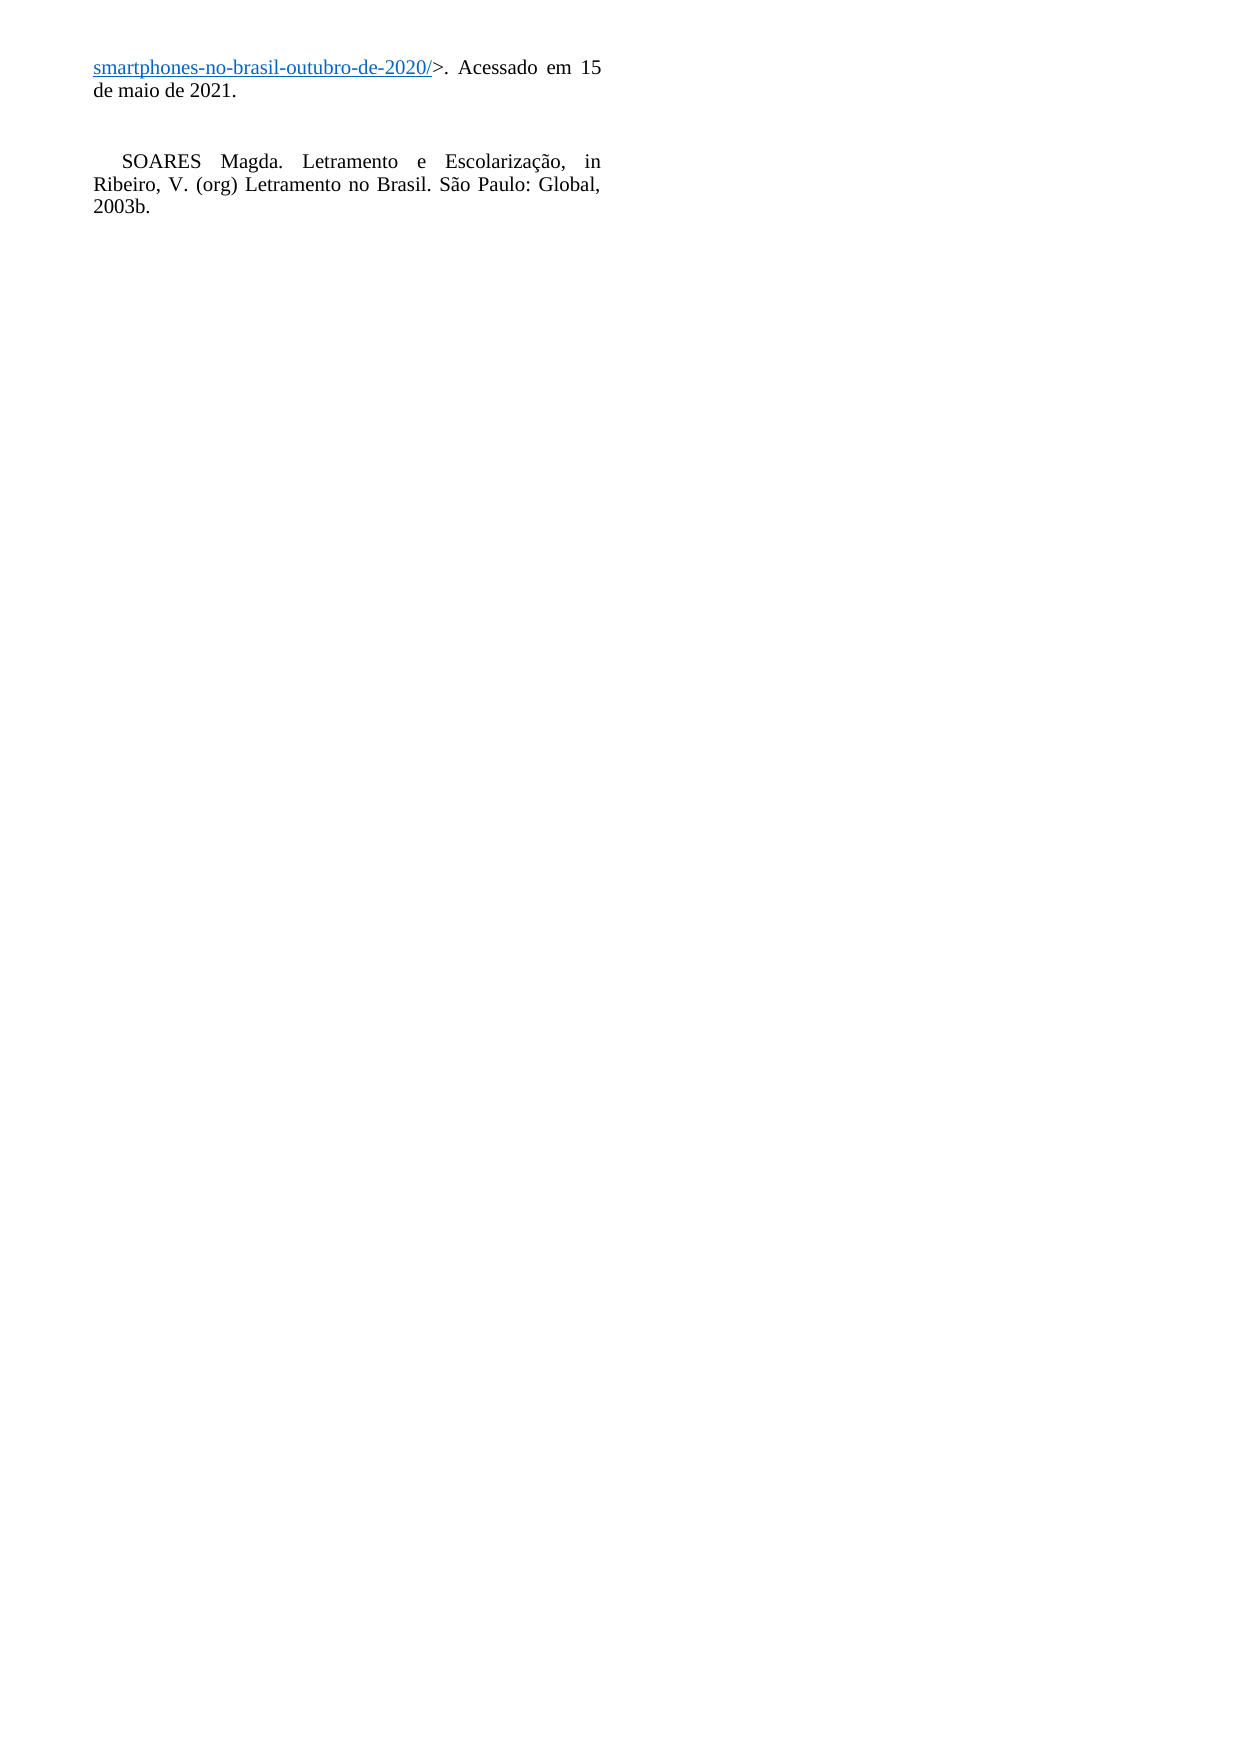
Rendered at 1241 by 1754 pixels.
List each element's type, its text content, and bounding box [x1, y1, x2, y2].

text SOARES Magda. Letramento e Escolarização, in Ribeiro, V. (org) Letramento no Brasil. São Paulo: Global, 2003b. [93, 150, 601, 218]
text smartphones-no-brasil-outubro-de-2020/>. Acessado em 15 de maio de 2021. [93, 56, 601, 102]
